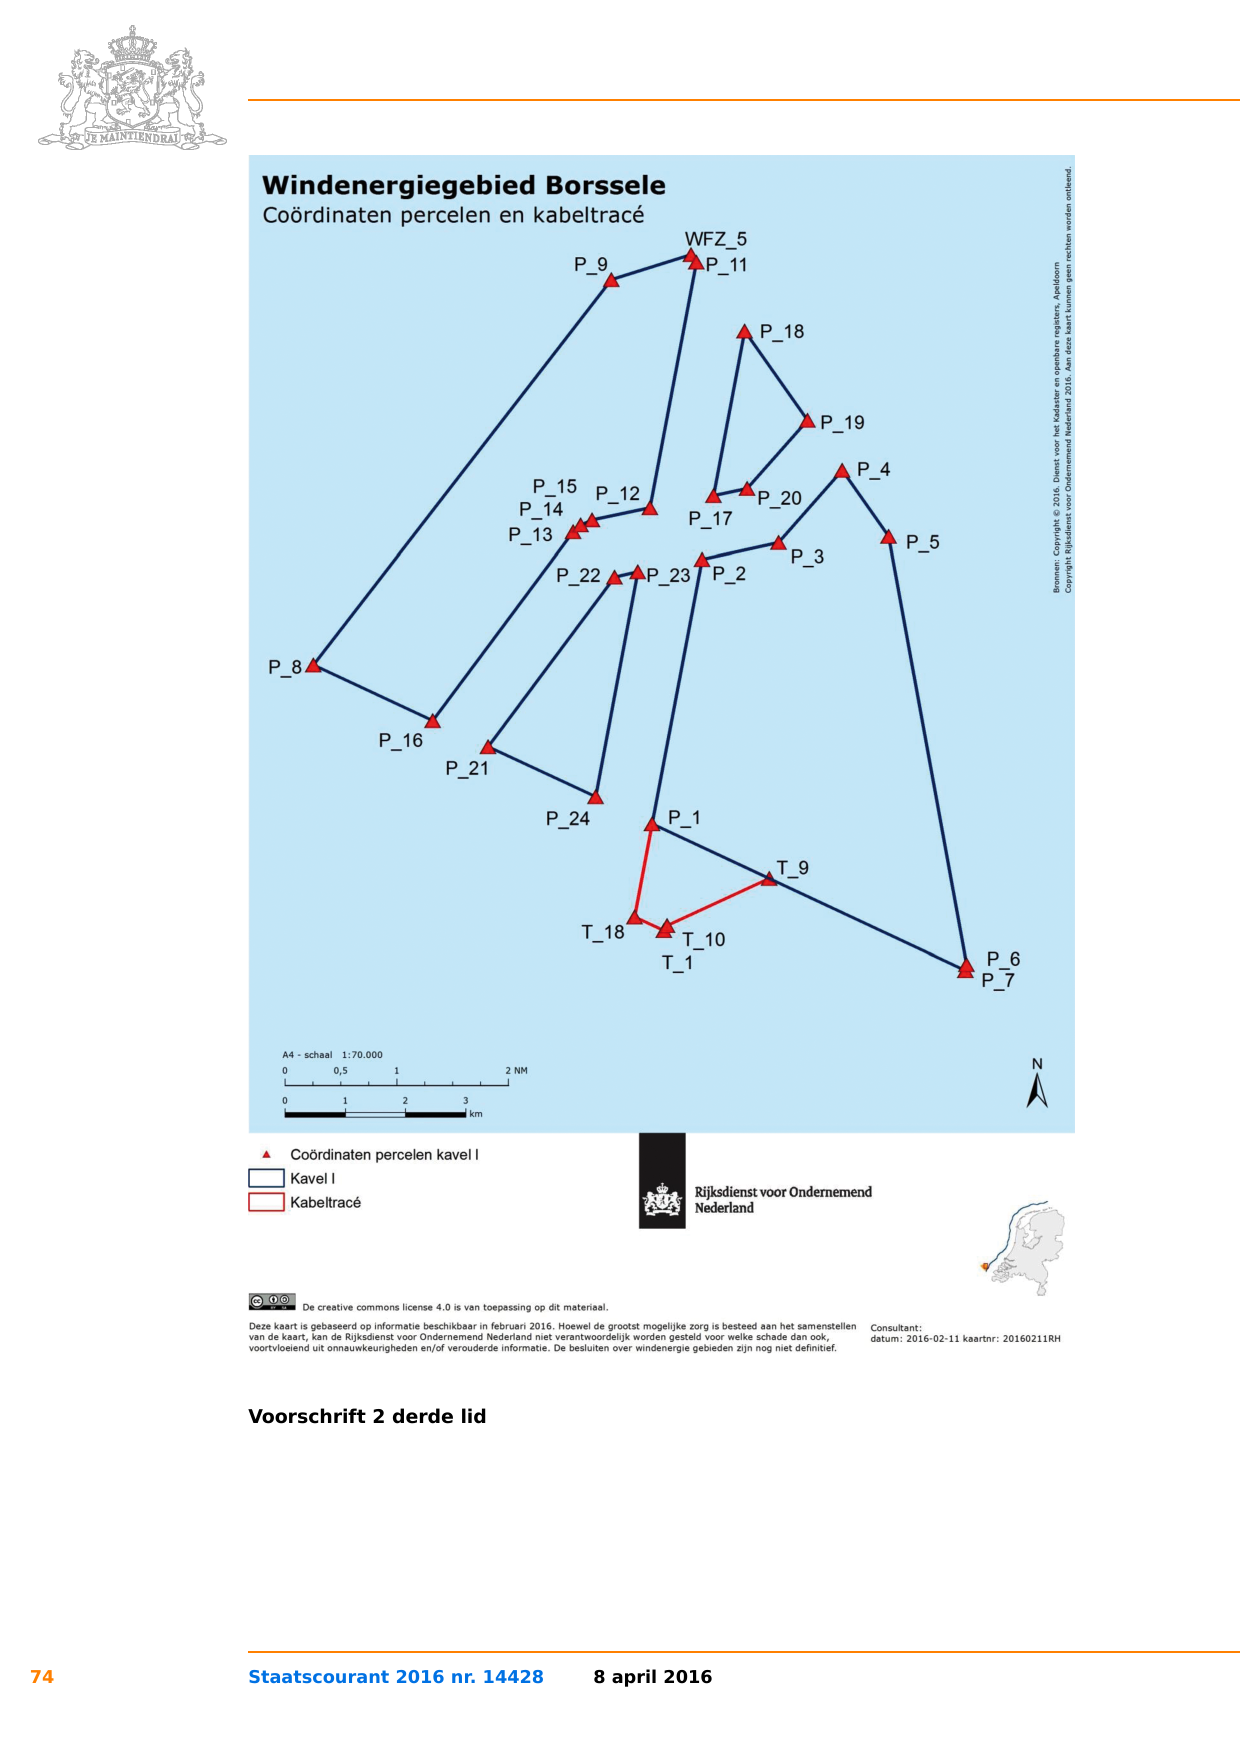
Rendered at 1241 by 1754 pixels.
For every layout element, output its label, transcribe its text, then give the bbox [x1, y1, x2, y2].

picture [248, 155, 1075, 1354]
picture [38, 25, 227, 150]
subtitle Voorschrift 2 derde lid [248, 1406, 1163, 1428]
